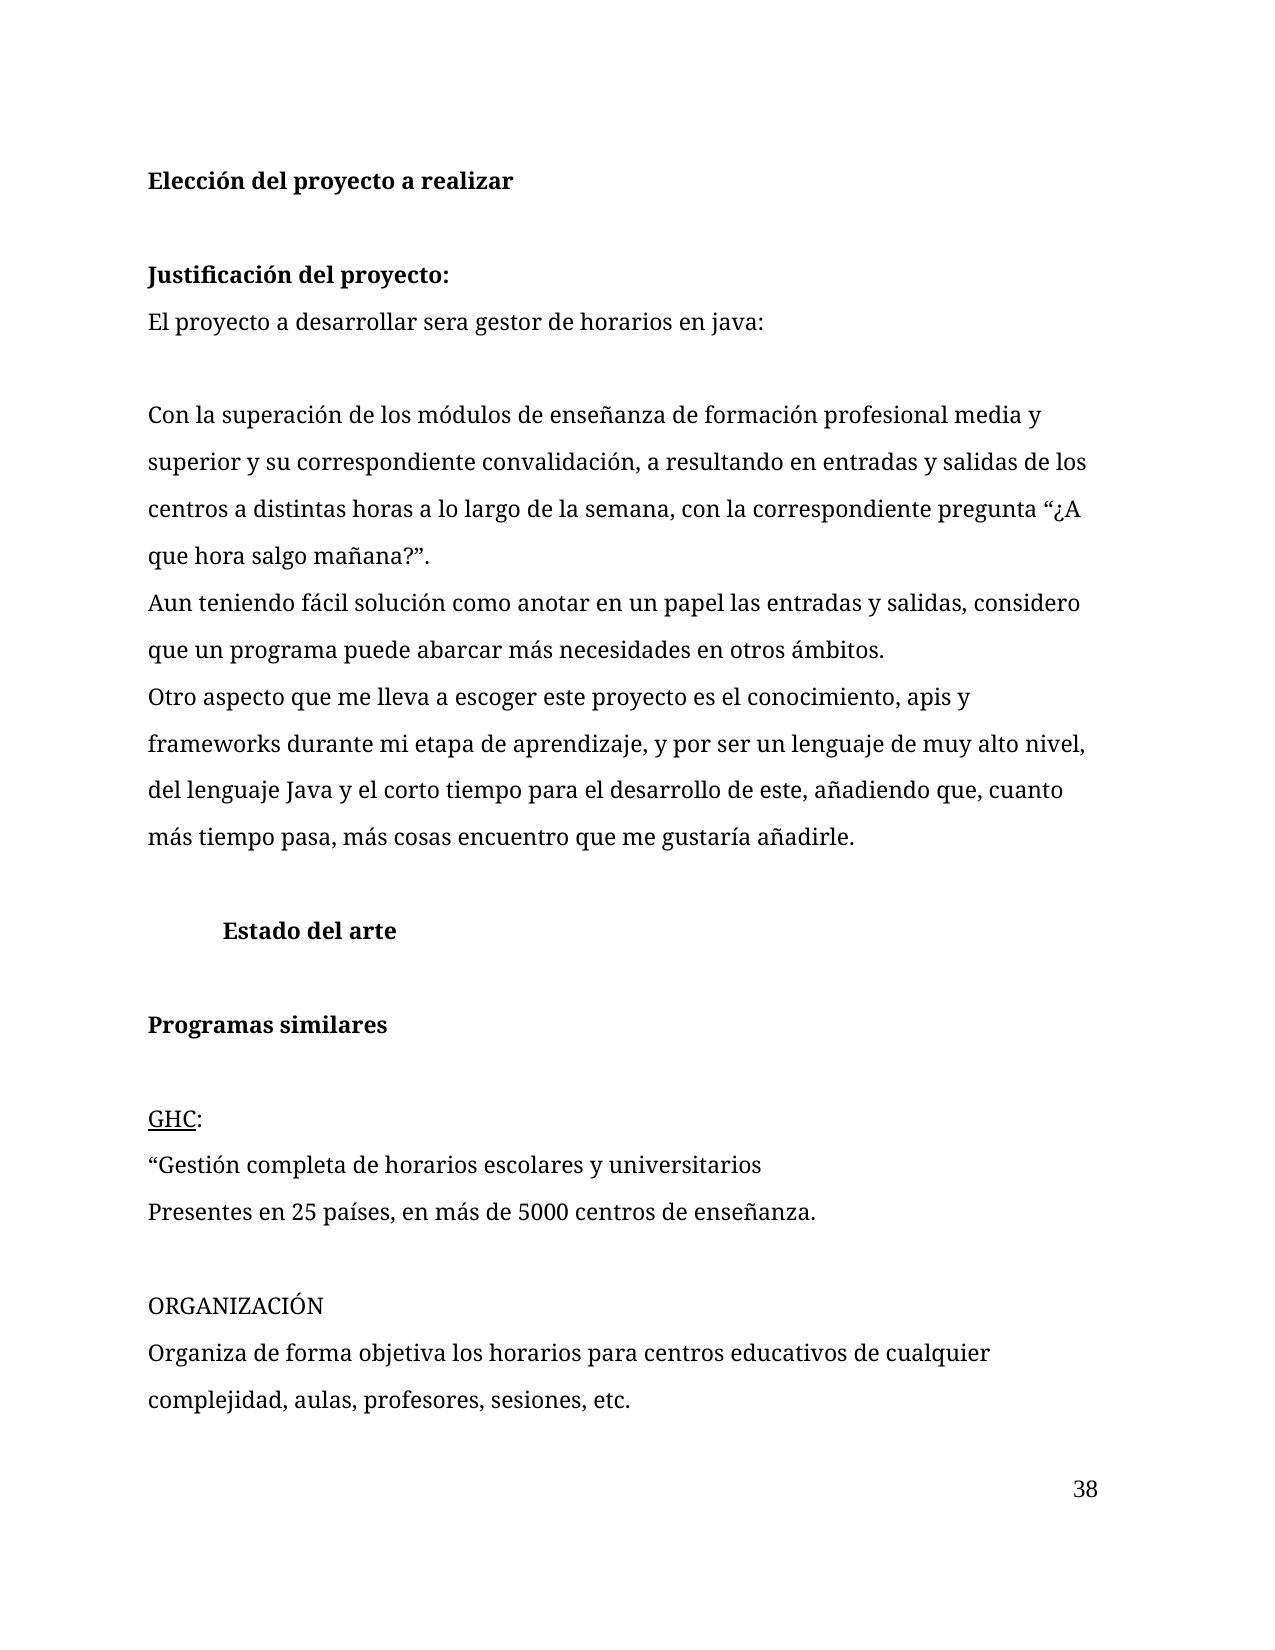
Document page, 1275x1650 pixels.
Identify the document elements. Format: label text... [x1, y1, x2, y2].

text Presentes en 25 países, en más de 5000 centros de enseñanza. [148, 1196, 1098, 1227]
text “Gestión completa de horarios escolares y universitarios [148, 1149, 1098, 1181]
text El proyecto a desarrollar sera gestor de horarios en java: [148, 306, 1098, 337]
text Organiza de forma objetiva los horarios para centros educativos de cualquier complejidad, aulas, profesores, sesiones, etc. [148, 1337, 1098, 1415]
text Estado del arte [148, 915, 1098, 946]
text Elección del proyecto a realizar [148, 165, 1098, 196]
text Aun teniendo fácil solución como anotar en un papel las entradas y salidas, considero que un programa puede abarcar más necesidades en otros ámbitos. [148, 587, 1098, 665]
text Otro aspecto que me lleva a escoger este proyecto es el conocimiento, apis y frameworks durante mi etapa de aprendizaje, y por ser un lenguaje de muy alto nivel, del lenguaje Java y el corto tiempo para el desarrollo de este, añadiendo que, cuanto más tiempo pasa, más cosas encuentro que me gustaría añadirle. [148, 681, 1098, 852]
text Con la superación de los módulos de enseñanza de formación profesional media y superior y su correspondiente convalidación, a resultando en entradas y salidas de los centros a distintas horas a lo largo de la semana, con la correspondiente pregunta “¿A que hora salgo mañana?”. [148, 399, 1098, 571]
text Programas similares [148, 1009, 1098, 1040]
text Justificación del proyecto: [148, 259, 1098, 290]
text ORGANIZACIÓN [148, 1290, 1098, 1321]
text GHC: [148, 1102, 1098, 1134]
